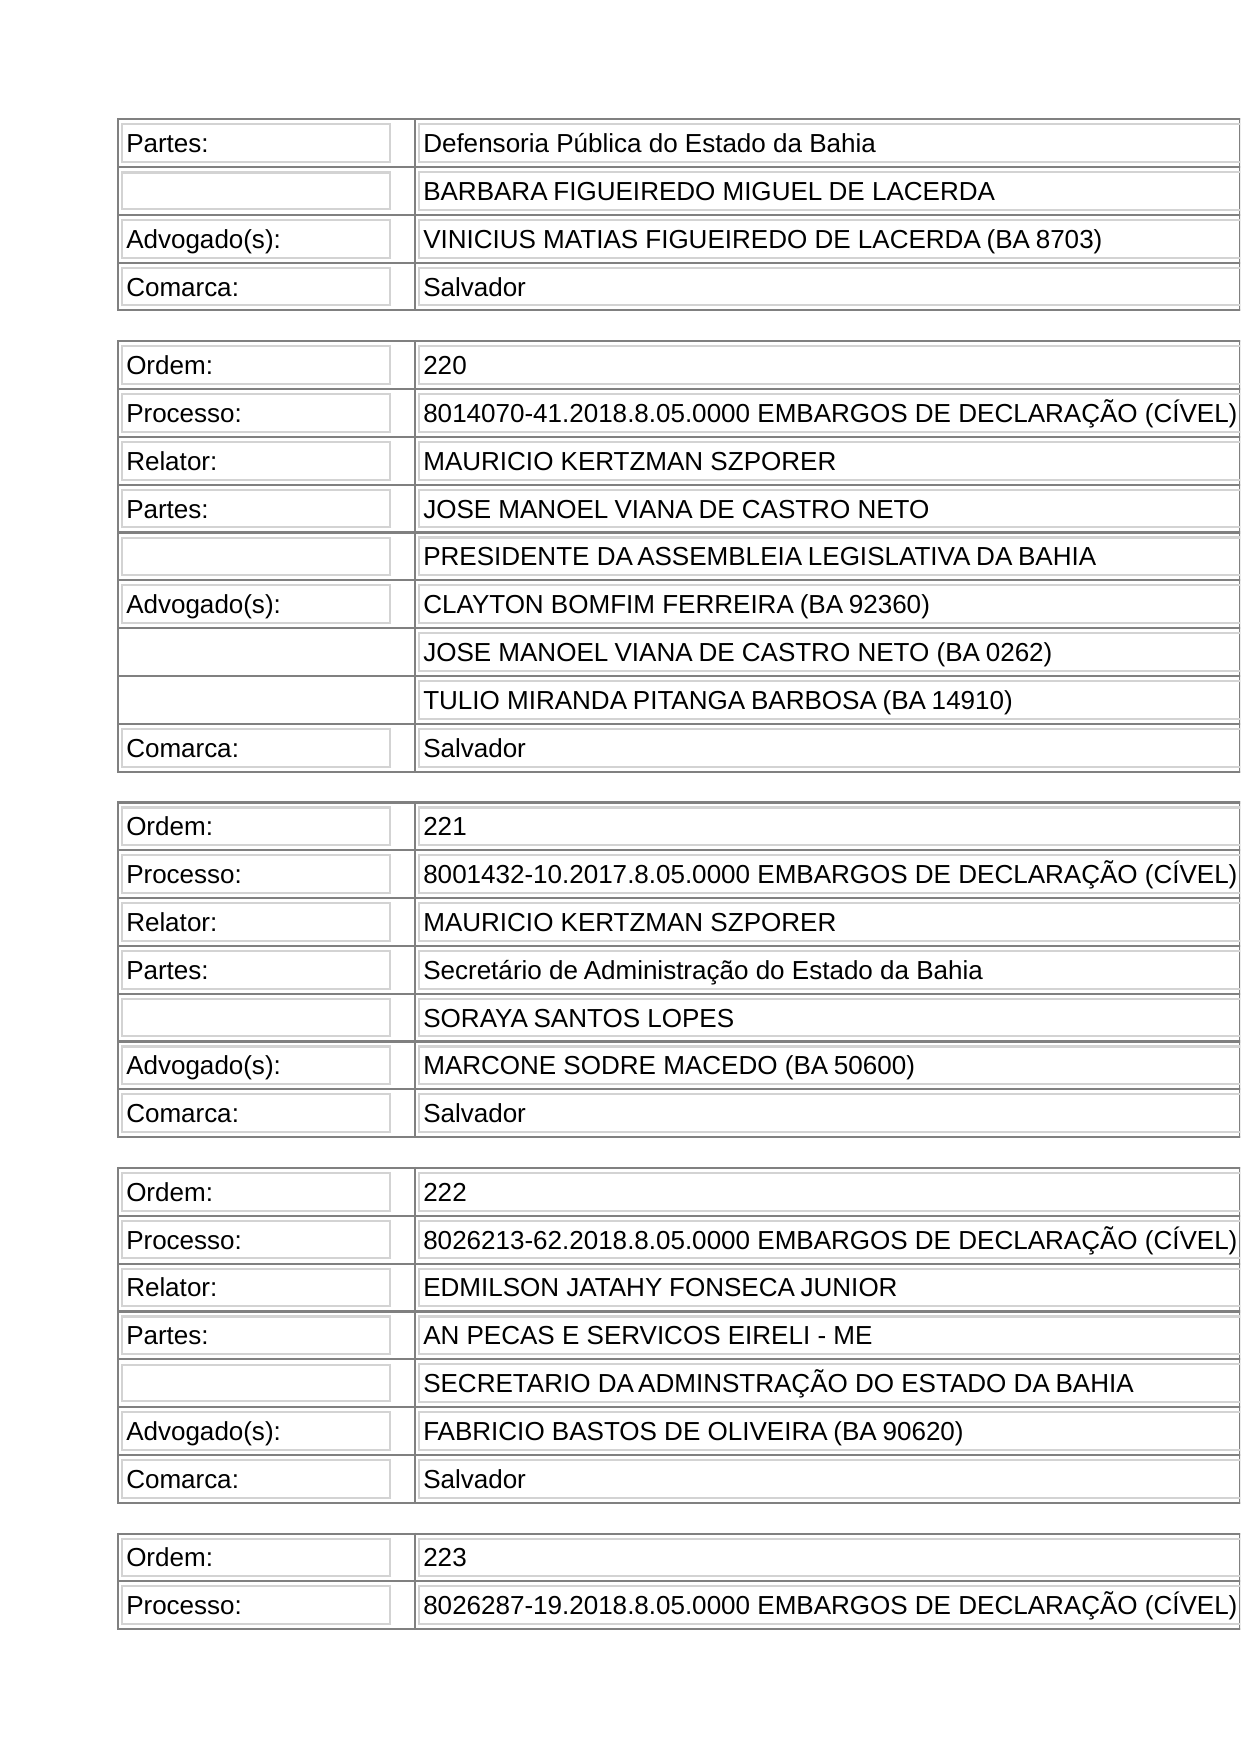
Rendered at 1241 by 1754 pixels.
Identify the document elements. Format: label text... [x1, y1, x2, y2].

table_cell Relator: [119, 899, 414, 945]
table_cell Advogado(s): [119, 216, 414, 262]
table_cell Relator: [119, 438, 414, 484]
table_header Ordem: [119, 804, 414, 849]
table_cell Advogado(s): [119, 1043, 414, 1088]
table_cell MARCONE SODRE MACEDO (BA 50600) [416, 1043, 1239, 1088]
table_cell Comarca: [119, 1090, 414, 1136]
table_cell Processo: [119, 1582, 414, 1628]
table_cell 8026287-19.2018.8.05.0000 EMBARGOS DE DECLARAÇÃO (CÍVEL) [416, 1582, 1239, 1628]
table_header Ordem: [119, 1169, 414, 1215]
table_cell TULIO MIRANDA PITANGA BARBOSA (BA 14910) [416, 677, 1239, 723]
table_cell Partes: [119, 1313, 414, 1358]
table_cell Processo: [119, 851, 414, 897]
table_cell Partes: [119, 120, 414, 166]
table_cell BARBARA FIGUEIREDO MIGUEL DE LACERDA [416, 168, 1239, 214]
table_header 220 [416, 342, 1239, 388]
table_cell JOSE MANOEL VIANA DE CASTRO NETO (BA 0262) [416, 629, 1239, 675]
table_cell Defensoria Pública do Estado da Bahia [416, 120, 1239, 166]
table_cell VINICIUS MATIAS FIGUEIREDO DE LACERDA (BA 8703) [416, 216, 1239, 262]
table_header 222 [416, 1169, 1239, 1215]
table_cell Processo: [119, 390, 414, 436]
table_cell Salvador [416, 725, 1239, 771]
table_cell [119, 677, 414, 723]
table_cell Partes: [119, 486, 414, 531]
table_cell Advogado(s): [119, 1408, 414, 1454]
table_cell AN PECAS E SERVICOS EIRELI - ME [416, 1313, 1239, 1358]
table_cell Salvador [416, 1456, 1239, 1502]
table_cell EDMILSON JATAHY FONSECA JUNIOR [416, 1265, 1239, 1310]
table_cell 8026213-62.2018.8.05.0000 EMBARGOS DE DECLARAÇÃO (CÍVEL) [416, 1217, 1239, 1262]
table_cell Secretário de Administração do Estado da Bahia [416, 947, 1239, 993]
table_cell [119, 1360, 414, 1406]
table_cell SORAYA SANTOS LOPES [416, 995, 1239, 1040]
table_cell Processo: [119, 1217, 414, 1262]
table_cell Comarca: [119, 264, 414, 309]
table_cell JOSE MANOEL VIANA DE CASTRO NETO [416, 486, 1239, 531]
table_cell MAURICIO KERTZMAN SZPORER [416, 438, 1239, 484]
table_cell Comarca: [119, 725, 414, 771]
table_cell 8001432-10.2017.8.05.0000 EMBARGOS DE DECLARAÇÃO (CÍVEL) [416, 851, 1239, 897]
table_header 221 [416, 804, 1239, 849]
table_cell [119, 995, 414, 1040]
table_header 223 [416, 1535, 1239, 1580]
table_cell SECRETARIO DA ADMINSTRAÇÃO DO ESTADO DA BAHIA [416, 1360, 1239, 1406]
table_cell Salvador [416, 1090, 1239, 1136]
table_cell FABRICIO BASTOS DE OLIVEIRA (BA 90620) [416, 1408, 1239, 1454]
table_cell Advogado(s): [119, 581, 414, 627]
table_cell [119, 629, 414, 675]
table_cell [119, 168, 414, 214]
table_cell 8014070-41.2018.8.05.0000 EMBARGOS DE DECLARAÇÃO (CÍVEL) [416, 390, 1239, 436]
table_cell Comarca: [119, 1456, 414, 1502]
table_header Ordem: [119, 1535, 414, 1580]
table_cell CLAYTON BOMFIM FERREIRA (BA 92360) [416, 581, 1239, 627]
table_cell MAURICIO KERTZMAN SZPORER [416, 899, 1239, 945]
table_header Ordem: [119, 342, 414, 388]
table_cell Partes: [119, 947, 414, 993]
table_cell [119, 534, 414, 579]
table_cell PRESIDENTE DA ASSEMBLEIA LEGISLATIVA DA BAHIA [416, 534, 1239, 579]
table_cell Relator: [119, 1265, 414, 1310]
table_cell Salvador [416, 264, 1239, 309]
